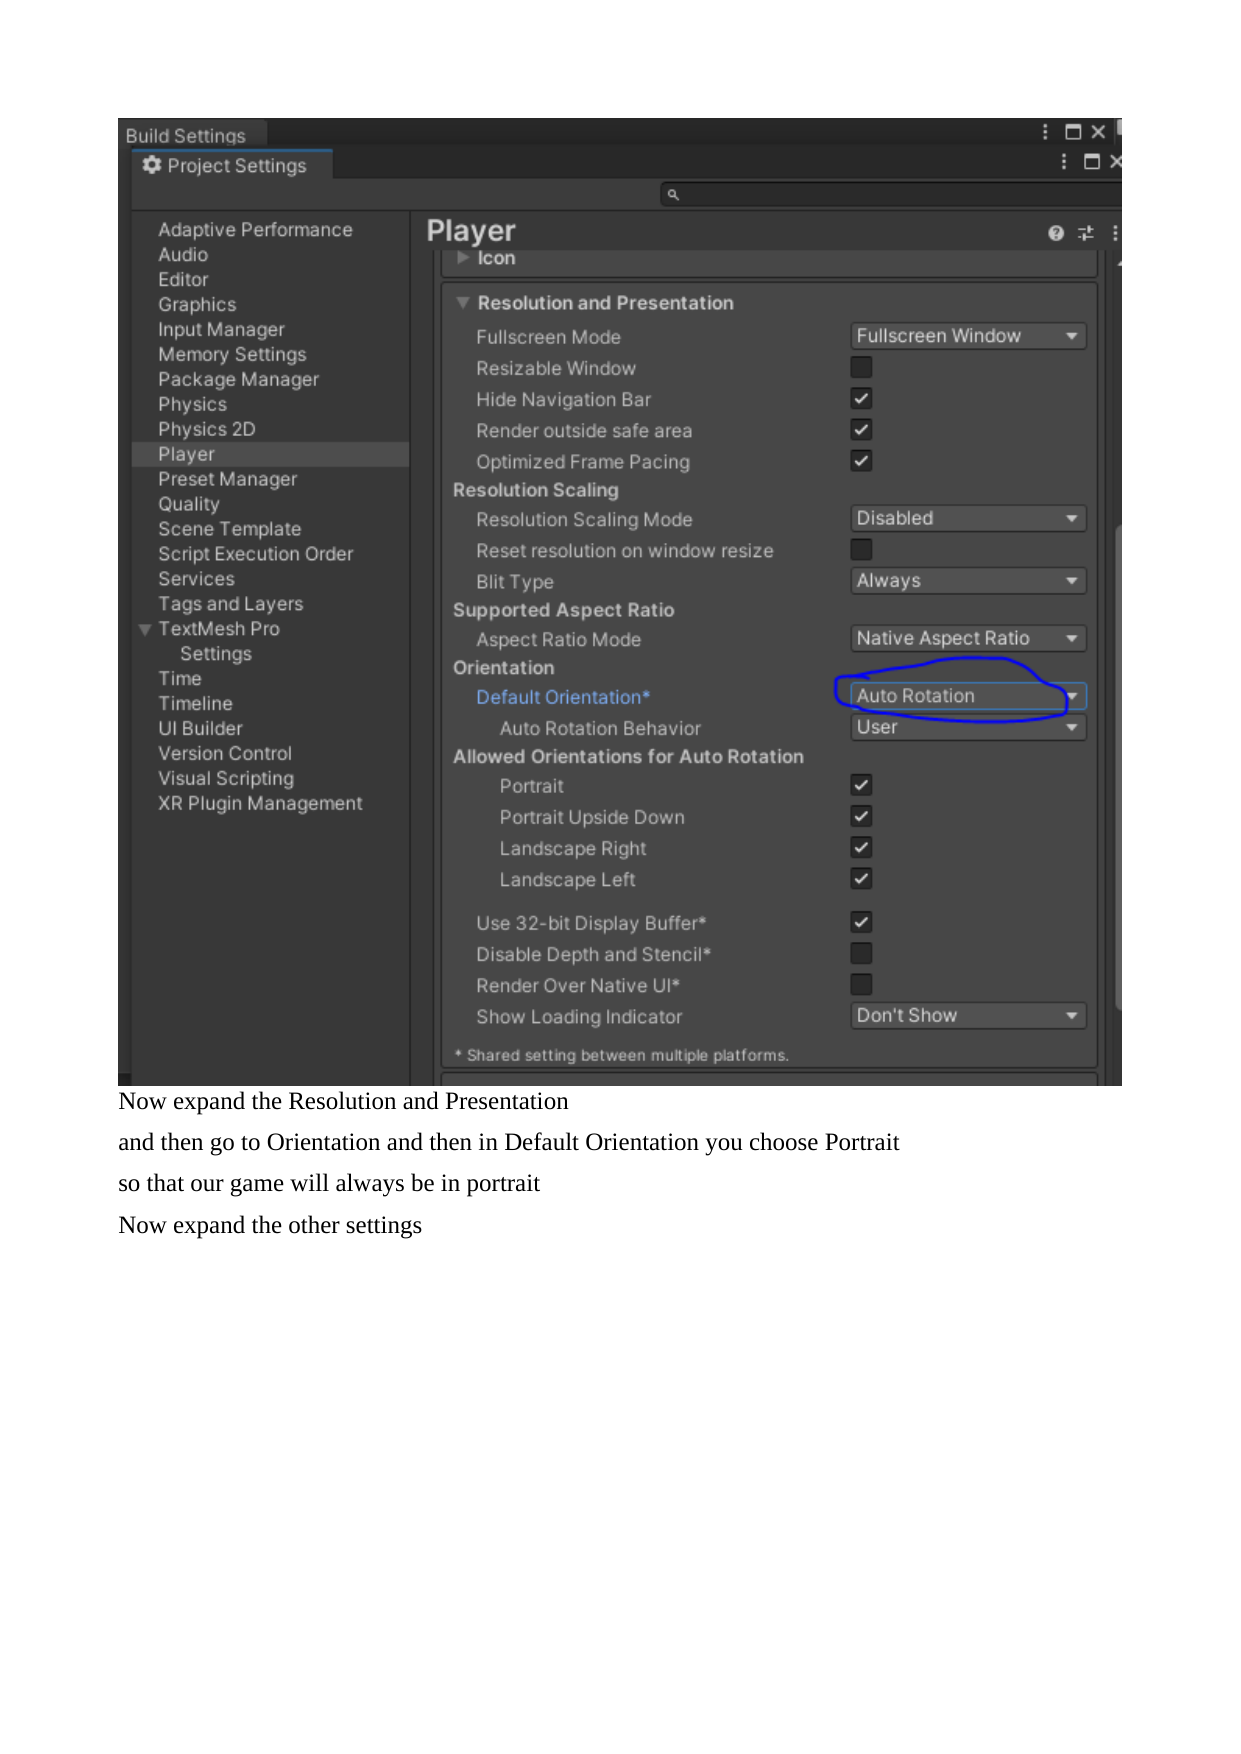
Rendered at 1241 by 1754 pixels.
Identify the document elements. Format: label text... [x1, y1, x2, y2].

text Now expand the other settings [118, 1210, 1122, 1238]
text so that our game will always be in portrait [118, 1168, 1122, 1197]
picture [118, 118, 1122, 1086]
text Now expand the Resolution and Presentation [118, 1086, 1122, 1115]
text and then go to Orientation and then in Default Orientation you choose Portrait [118, 1127, 1122, 1156]
